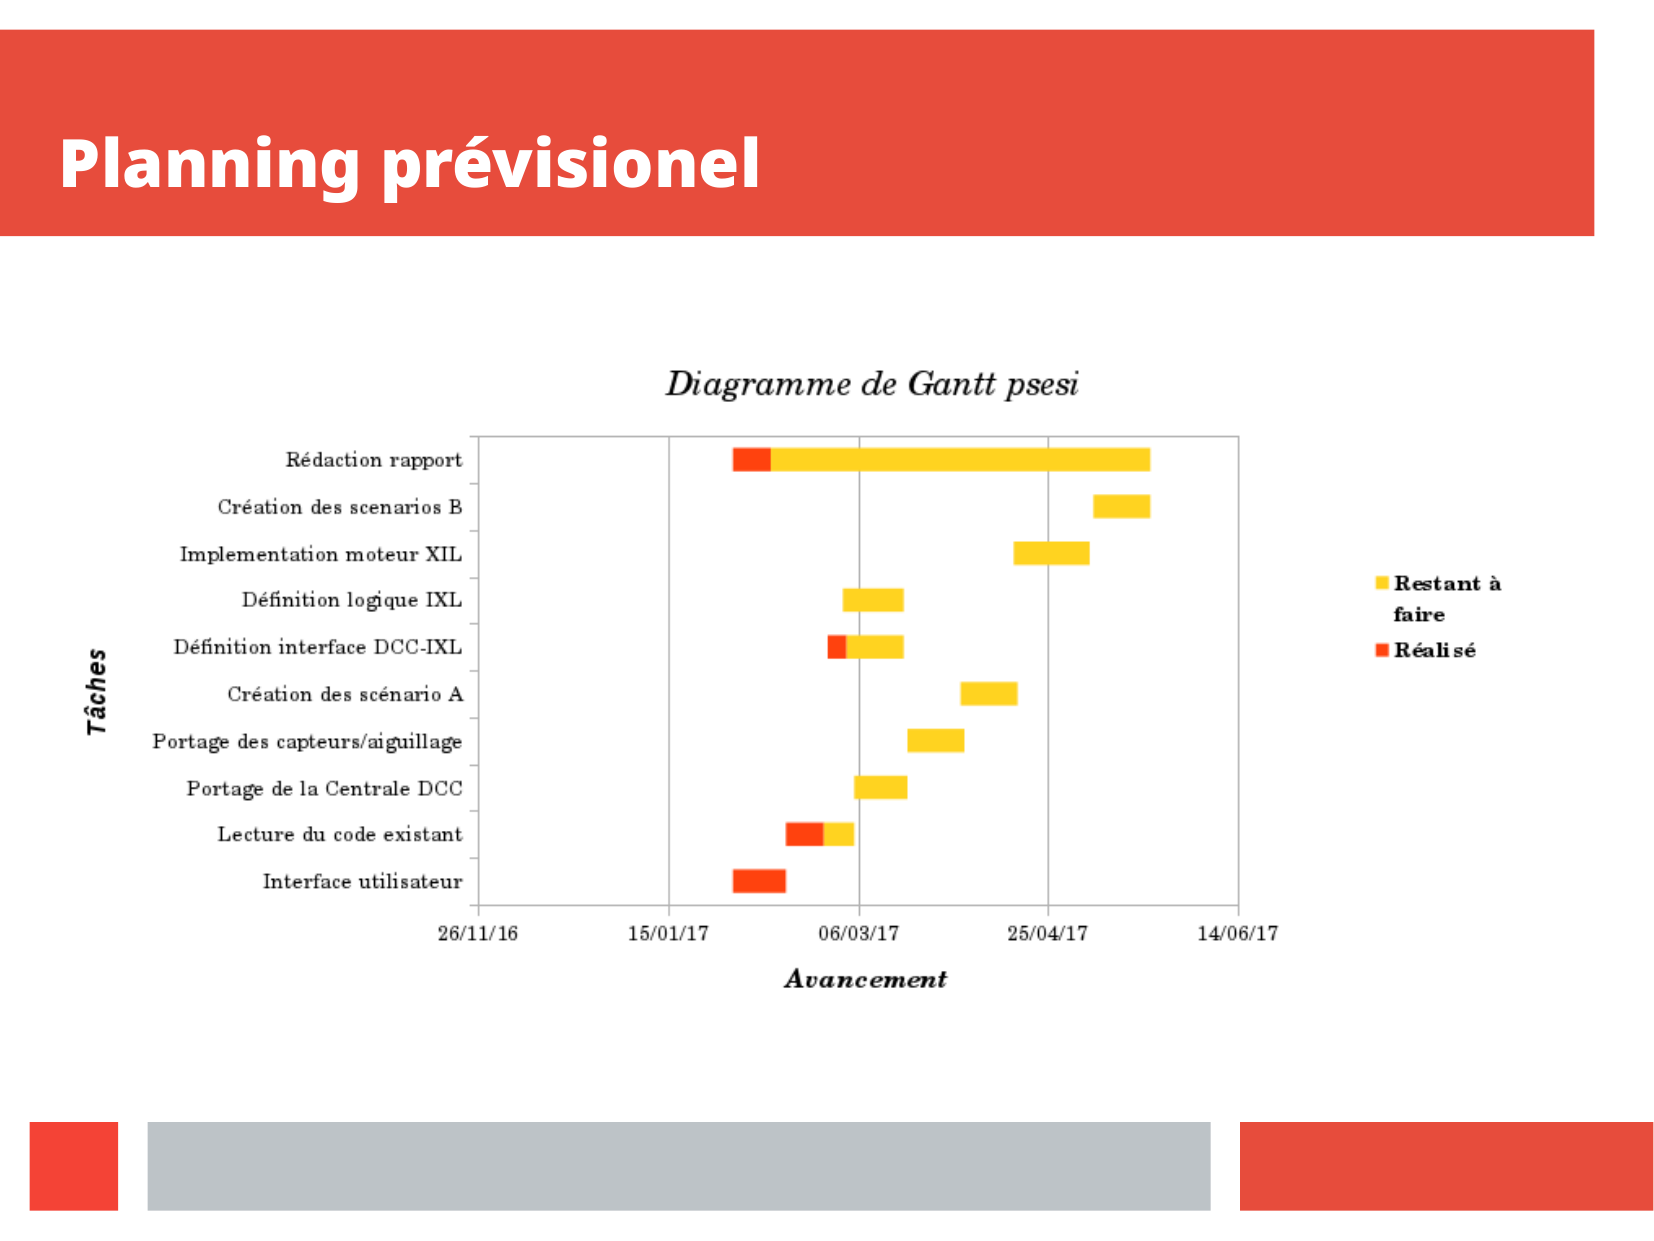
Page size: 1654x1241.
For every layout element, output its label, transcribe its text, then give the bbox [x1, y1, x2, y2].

title Planning prévisionel [59, 59, 1595, 207]
picture [0, 340, 1619, 1040]
